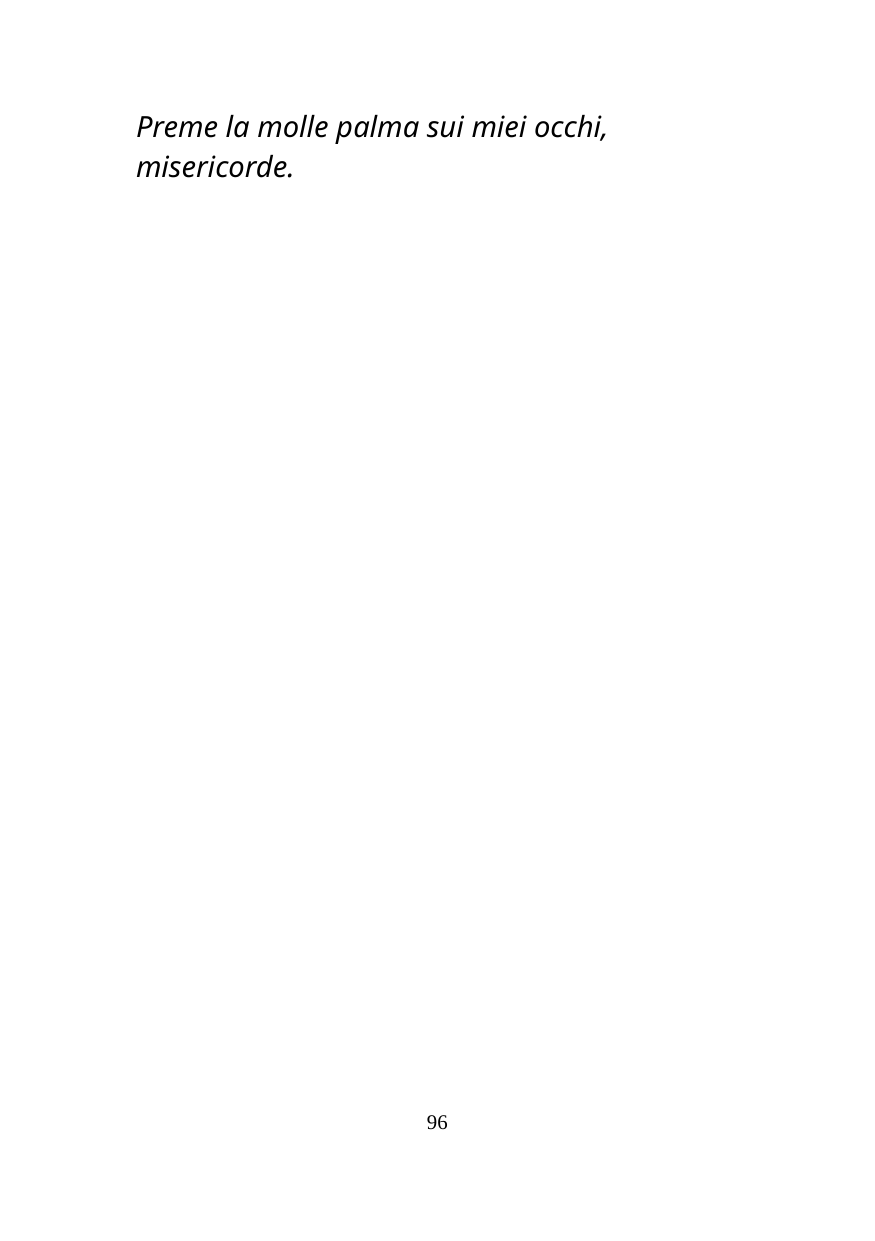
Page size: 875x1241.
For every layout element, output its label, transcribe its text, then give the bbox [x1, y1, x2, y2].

text Preme la molle palma sui miei occhi, misericorde. [106, 106, 768, 186]
